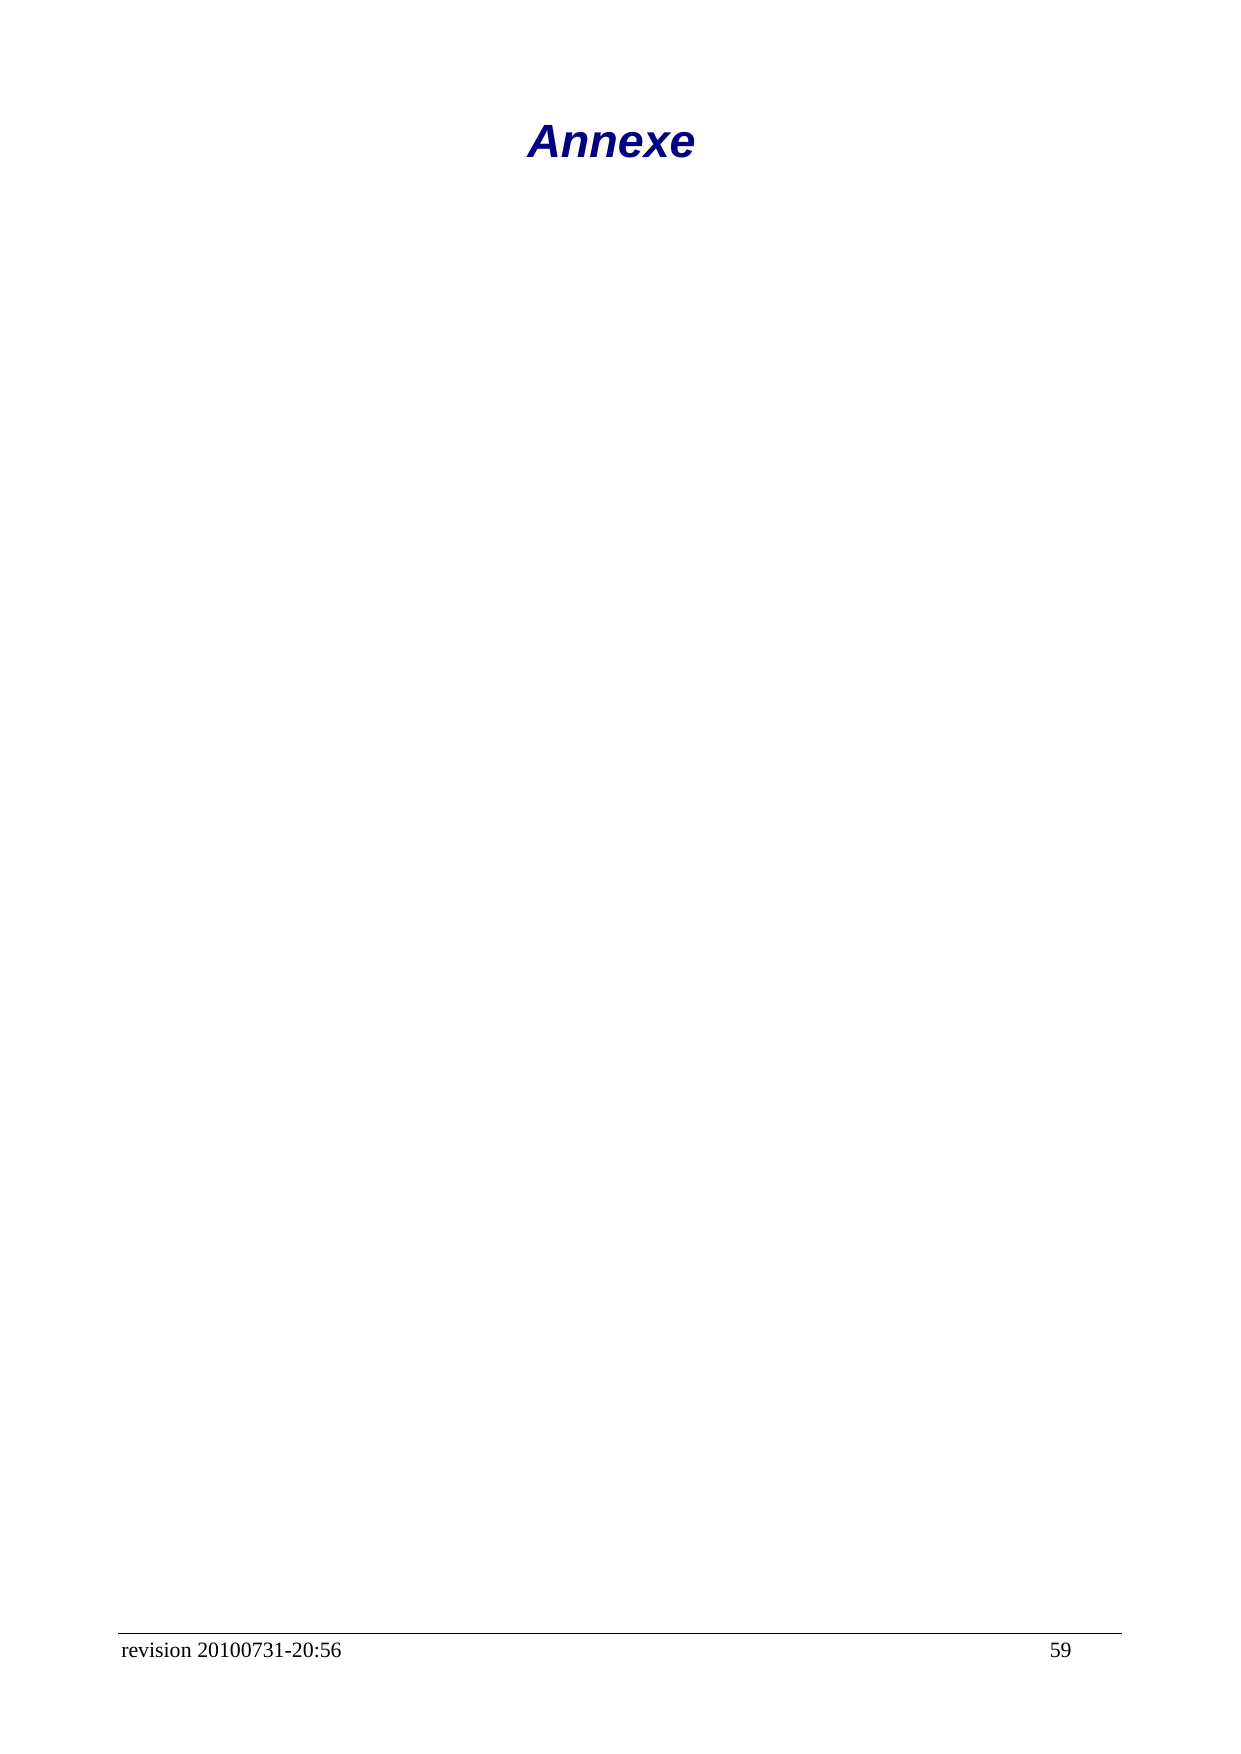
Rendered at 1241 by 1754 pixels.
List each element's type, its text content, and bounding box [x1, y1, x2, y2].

subtitle Annexe [118, 113, 1122, 167]
